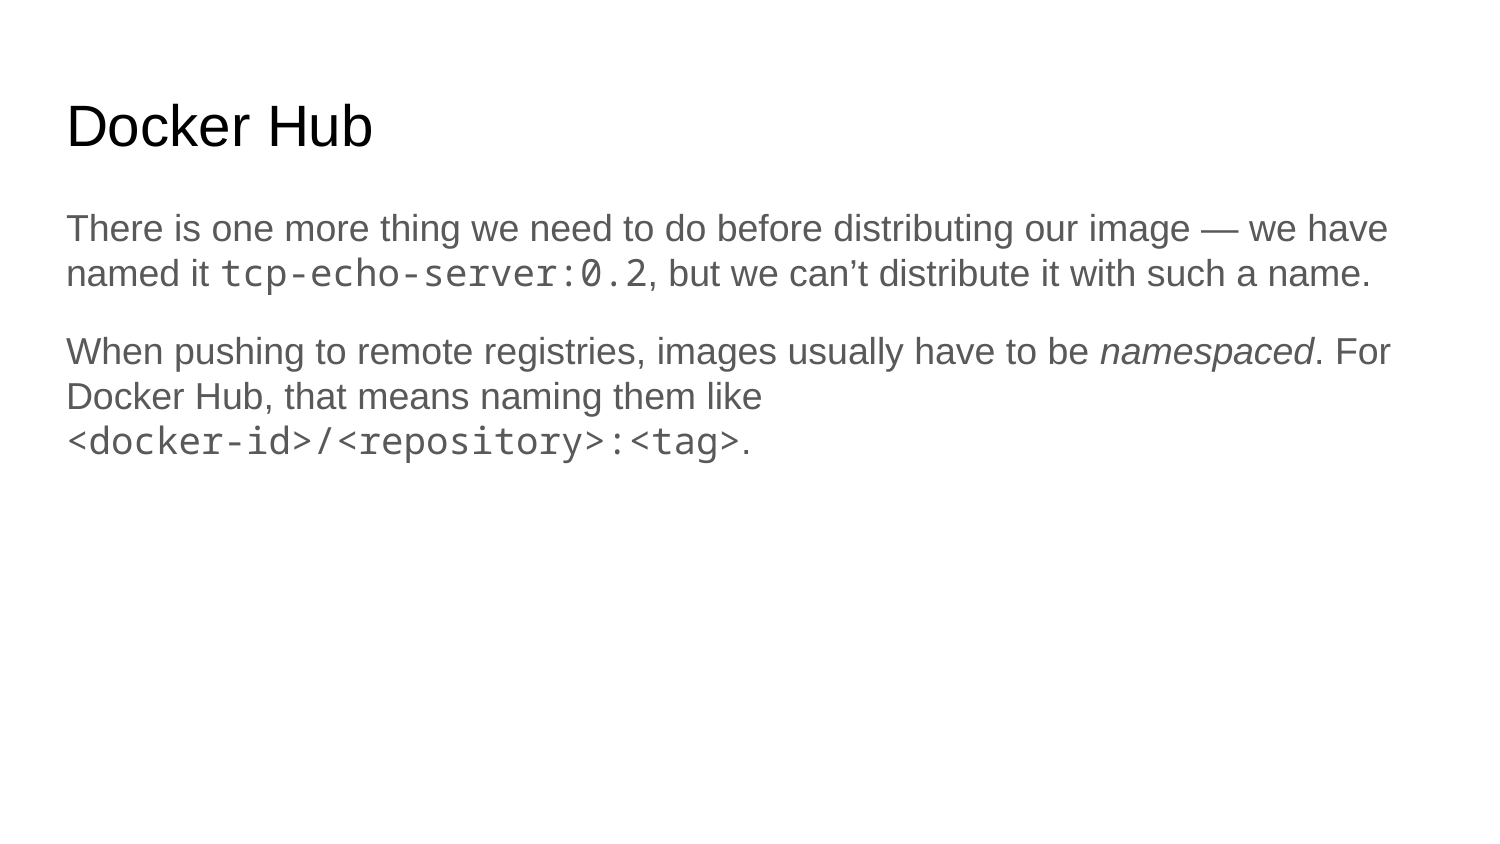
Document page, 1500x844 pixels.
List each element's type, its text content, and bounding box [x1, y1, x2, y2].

title Docker Hub [51, 72, 1449, 167]
list There is one more thing we need to do before distributing our image — we have named it tcp-echo-server:0.2, but we can’t distribute it with such a name. When pushing to remote registries, images usually have to be namespaced. For Docker Hub, that means naming them like <docker-id>/<repository>:<tag>. [51, 189, 1449, 750]
